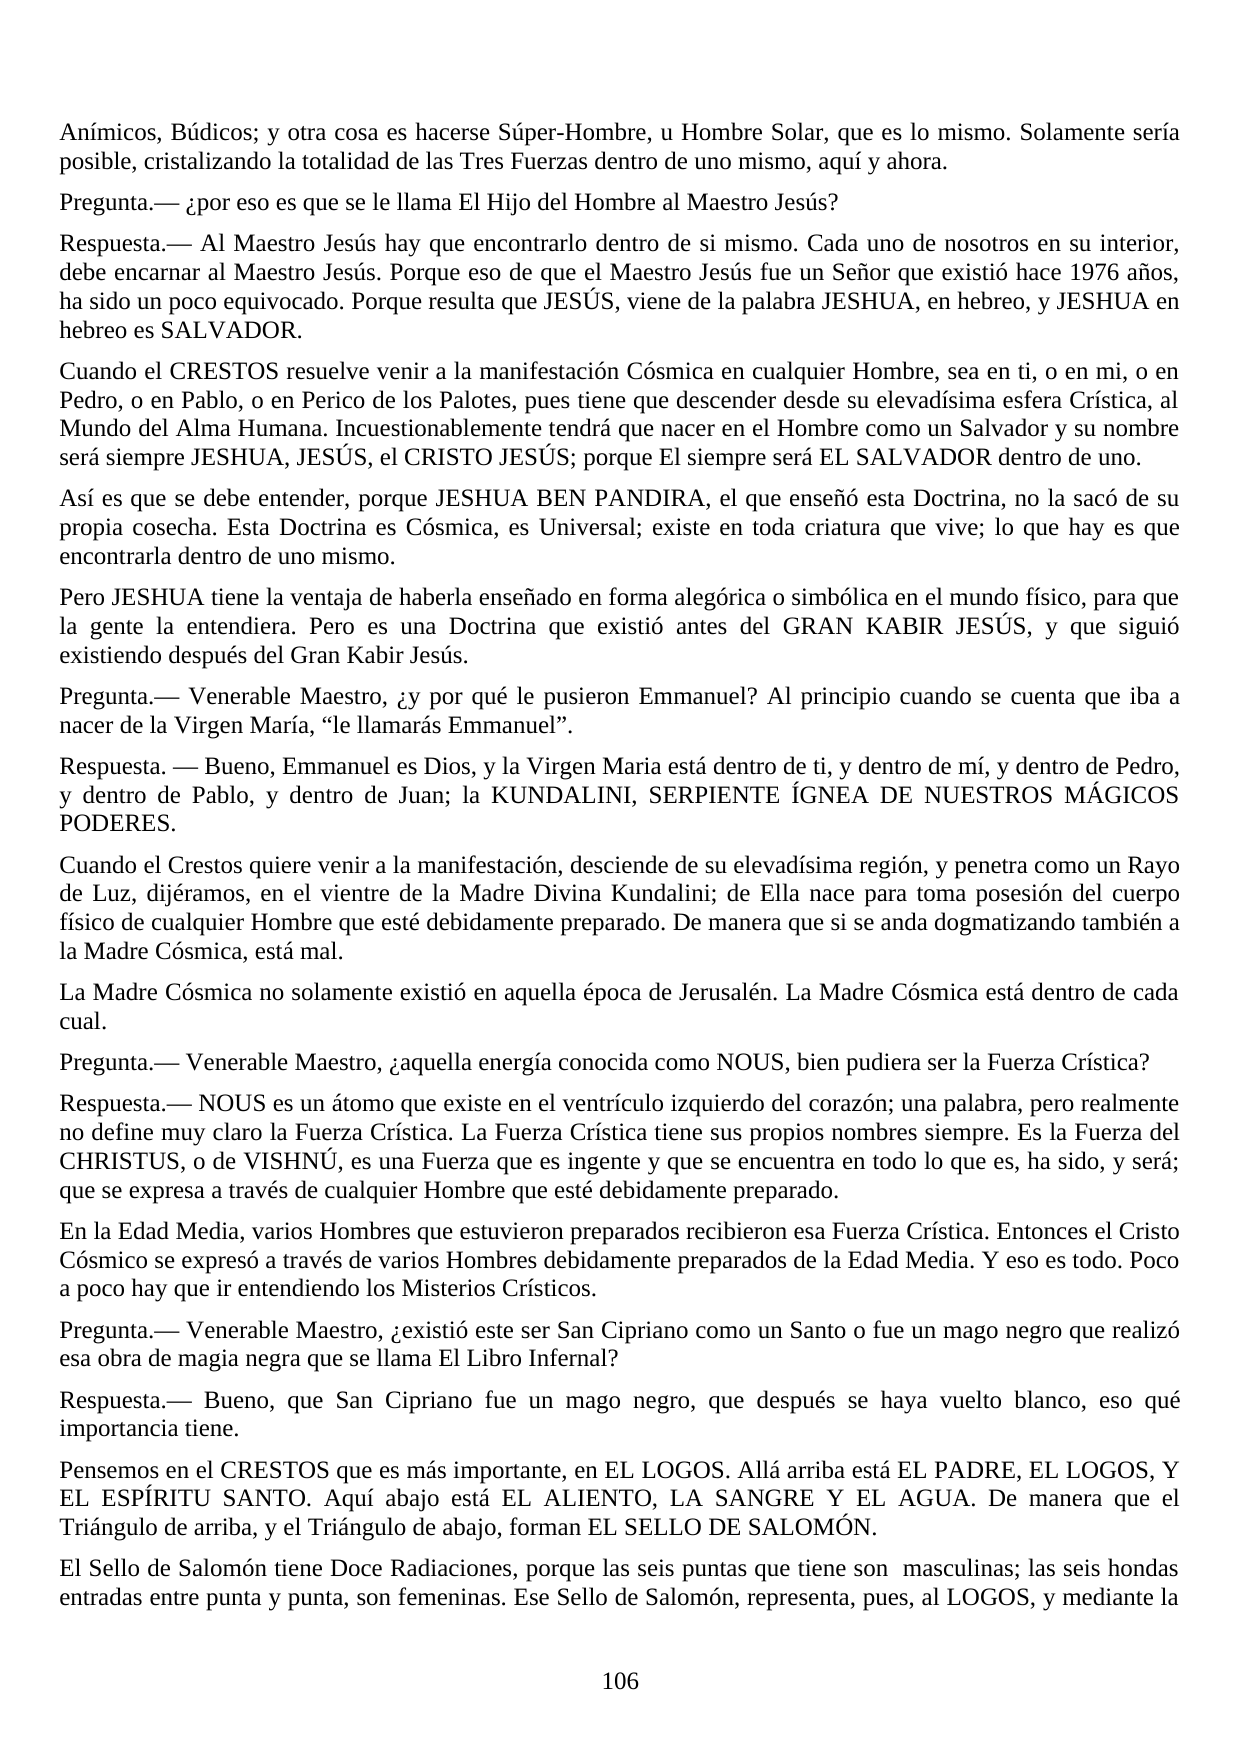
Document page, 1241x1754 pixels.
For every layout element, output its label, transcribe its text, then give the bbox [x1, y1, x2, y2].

text La Madre Cósmica no solamente existió en aquella época de Jerusalén. La Madre Cósmica está dentro de cada cual. [59, 977, 1181, 1035]
text Pregunta.— Venerable Maestro, ¿y por qué le pusieron Emmanuel? Al principio cuando se cuenta que iba a nacer de la Virgen María, “le llamarás Emmanuel”. [59, 681, 1181, 738]
text Pregunta.— Venerable Maestro, ¿aquella energía conocida como NOUS, bien pudiera ser la Fuerza Crística? [59, 1047, 1181, 1076]
text Pensemos en el CRESTOS que es más importante, en EL LOGOS. Allá arriba está EL PADRE, EL LOGOS, Y EL ESPÍRITU SANTO. Aquí abajo está EL ALIENTO, LA SANGRE Y EL AGUA. De manera que el Triángulo de arriba, y el Triángulo de abajo, forman EL SELLO DE SALOMÓN. [59, 1455, 1181, 1541]
text Pero JESHUA tiene la ventaja de haberla enseñado en forma alegórica o simbólica en el mundo físico, para que la gente la entendiera. Pero es una Doctrina que existió antes del GRAN KABIR JESÚS, y que siguió existiendo después del Gran Kabir Jesús. [59, 582, 1181, 668]
text El Sello de Salomón tiene Doce Radiaciones, porque las seis puntas que tiene son masculinas; las seis hondas entradas entre punta y punta, son femeninas. Ese Sello de Salomón, representa, pues, al LOGOS, y mediante la [59, 1553, 1181, 1611]
text Así es que se debe entender, porque JESHUA BEN PANDIRA, el que enseñó esta Doctrina, no la sacó de su propia cosecha. Esta Doctrina es Cósmica, es Universal; existe en toda criatura que vive; lo que hay es que encontrarla dentro de uno mismo. [59, 483, 1181, 570]
text En la Edad Media, varios Hombres que estuvieron preparados recibieron esa Fuerza Crística. Entonces el Cristo Cósmico se expresó a través de varios Hombres debidamente preparados de la Edad Media. Y eso es todo. Poco a poco hay que ir entendiendo los Misterios Crísticos. [59, 1216, 1181, 1302]
text Respuesta.— Bueno, que San Cipriano fue un mago negro, que después se haya vuelto blanco, eso qué importancia tiene. [59, 1385, 1181, 1442]
text Respuesta. — Bueno, Emmanuel es Dios, y la Virgen Maria está dentro de ti, y dentro de mí, y dentro de Pedro, y dentro de Pablo, y dentro de Juan; la KUNDALINI, SERPIENTE ÍGNEA DE NUESTROS MÁGICOS PODERES. [59, 751, 1181, 837]
text Pregunta.— ¿por eso es que se le llama El Hijo del Hombre al Maestro Jesús? [59, 187, 1181, 216]
text Respuesta.— NOUS es un átomo que existe en el ventrículo izquierdo del corazón; una palabra, pero realmente no define muy claro la Fuerza Crística. La Fuerza Crística tiene sus propios nombres siempre. Es la Fuerza del CHRISTUS, o de VISHNÚ, es una Fuerza que es ingente y que se encuentra en todo lo que es, ha sido, y será; que se expresa a través de cualquier Hombre que esté debidamente preparado. [59, 1088, 1181, 1203]
text Cuando el Crestos quiere venir a la manifestación, desciende de su elevadísima región, y penetra como un Rayo de Luz, dijéramos, en el vientre de la Madre Divina Kundalini; de Ella nace para toma posesión del cuerpo físico de cualquier Hombre que esté debidamente preparado. De manera que si se anda dogmatizando también a la Madre Cósmica, está mal. [59, 850, 1181, 965]
text Respuesta.— Al Maestro Jesús hay que encontrarlo dentro de si mismo. Cada uno de nosotros en su interior, debe encarnar al Maestro Jesús. Porque eso de que el Maestro Jesús fue un Señor que existió hace 1976 años, ha sido un poco equivocado. Porque resulta que JESÚS, viene de la palabra JESHUA, en hebreo, y JESHUA en hebreo es SALVADOR. [59, 228, 1181, 343]
text Cuando el CRESTOS resuelve venir a la manifestación Cósmica en cualquier Hombre, sea en ti, o en mi, o en Pedro, o en Pablo, o en Perico de los Palotes, pues tiene que descender desde su elevadísima esfera Crística, al Mundo del Alma Humana. Incuestionablemente tendrá que nacer en el Hombre como un Salvador y su nombre será siempre JESHUA, JESÚS, el CRISTO JESÚS; porque El siempre será EL SALVADOR dentro de uno. [59, 356, 1181, 471]
text Pregunta.— Venerable Maestro, ¿existió este ser San Cipriano como un Santo o fue un mago negro que realizó esa obra de magia negra que se llama El Libro Infernal? [59, 1315, 1181, 1372]
text Anímicos, Búdicos; y otra cosa es hacerse Súper-Hombre, u Hombre Solar, que es lo mismo. Solamente sería posible, cristalizando la totalidad de las Tres Fuerzas dentro de uno mismo, aquí y ahora. [59, 117, 1181, 175]
